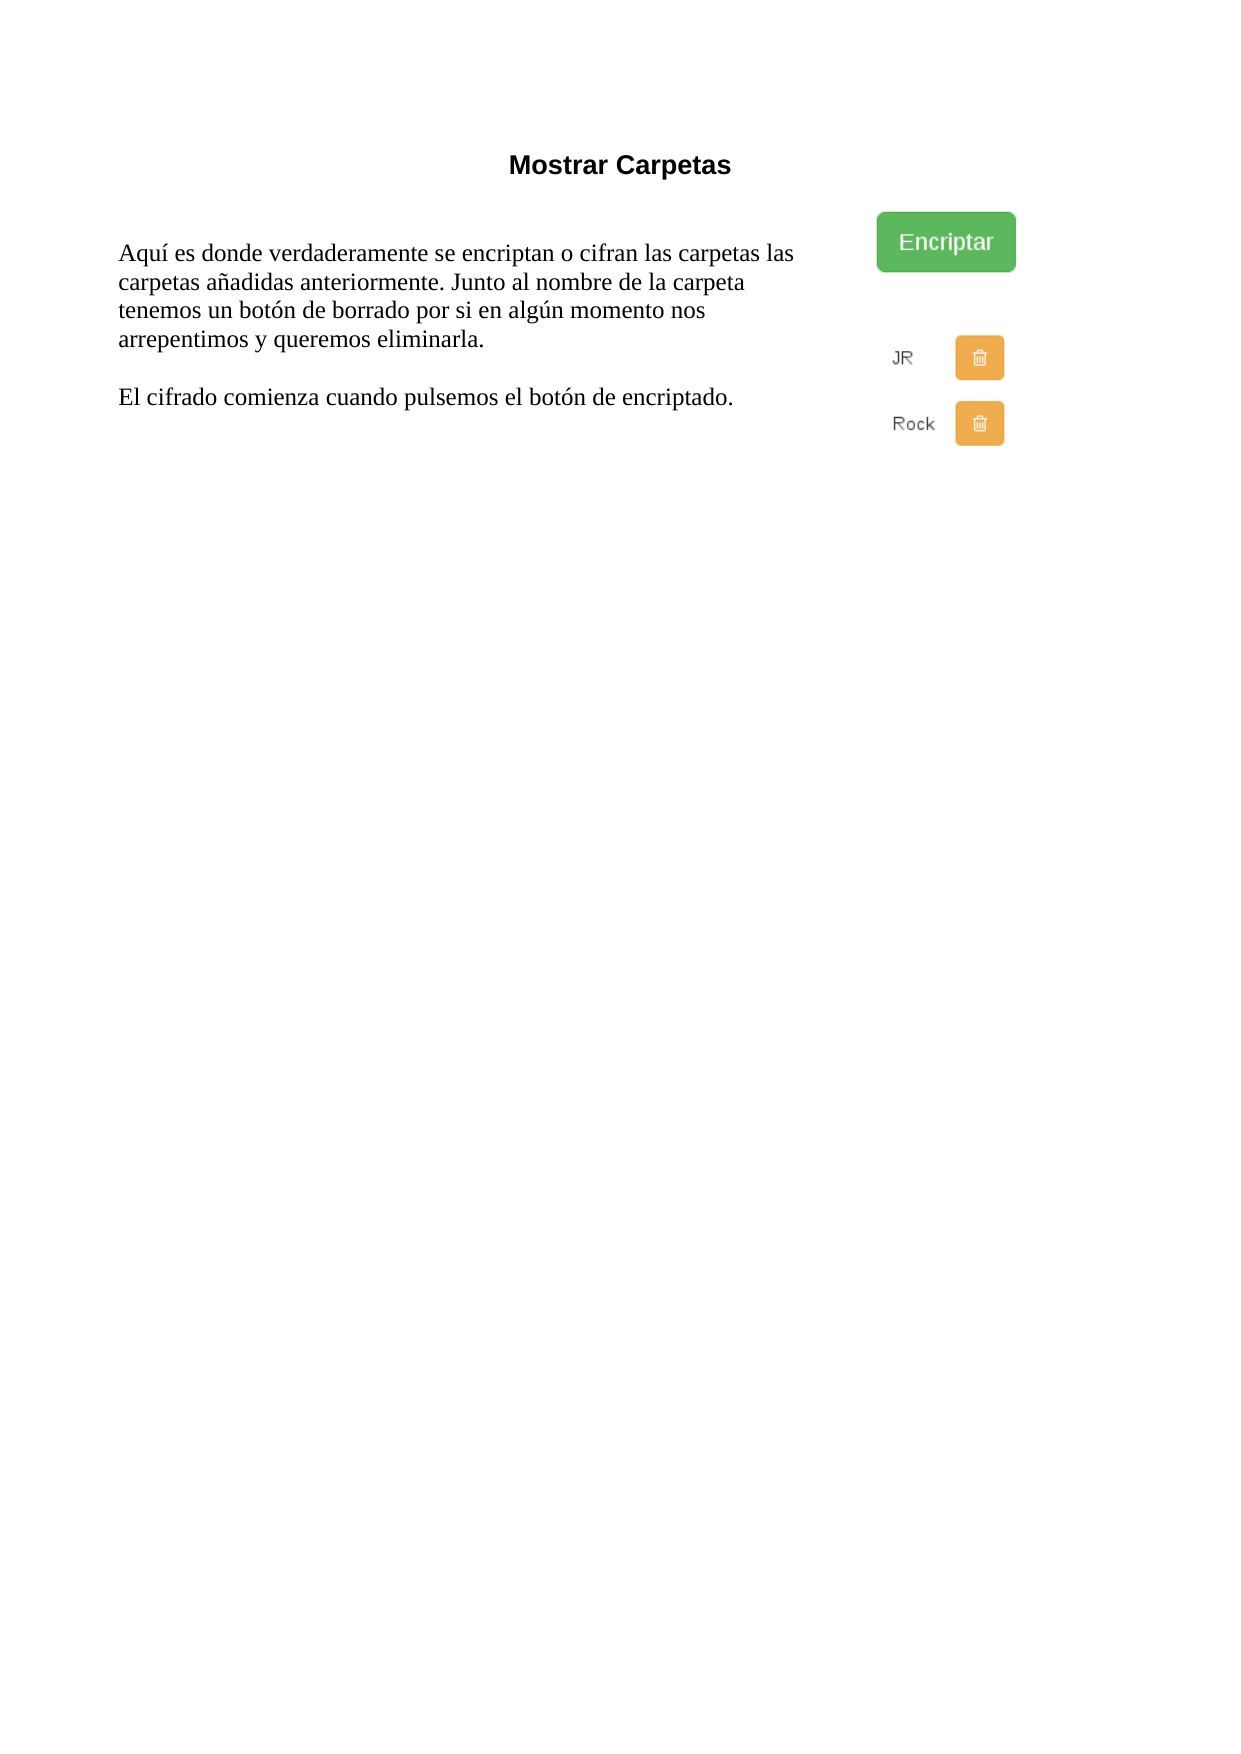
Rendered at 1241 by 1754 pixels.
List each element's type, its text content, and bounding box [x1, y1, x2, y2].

text [1070, 238, 1122, 353]
text El cifrado comienza cuando pulsemos el botón de encriptado. [118, 382, 814, 411]
picture [814, 191, 1070, 463]
text [1070, 382, 1122, 411]
text Mostrar Carpetas [118, 149, 1122, 181]
text Aquí es donde verdaderamente se encriptan o cifran las carpetas las carpetas añadidas anteriormente. Junto al nombre de la carpeta tenemos un botón de borrado por si en algún momento nos arrepentimos y queremos eliminarla. [118, 238, 814, 353]
